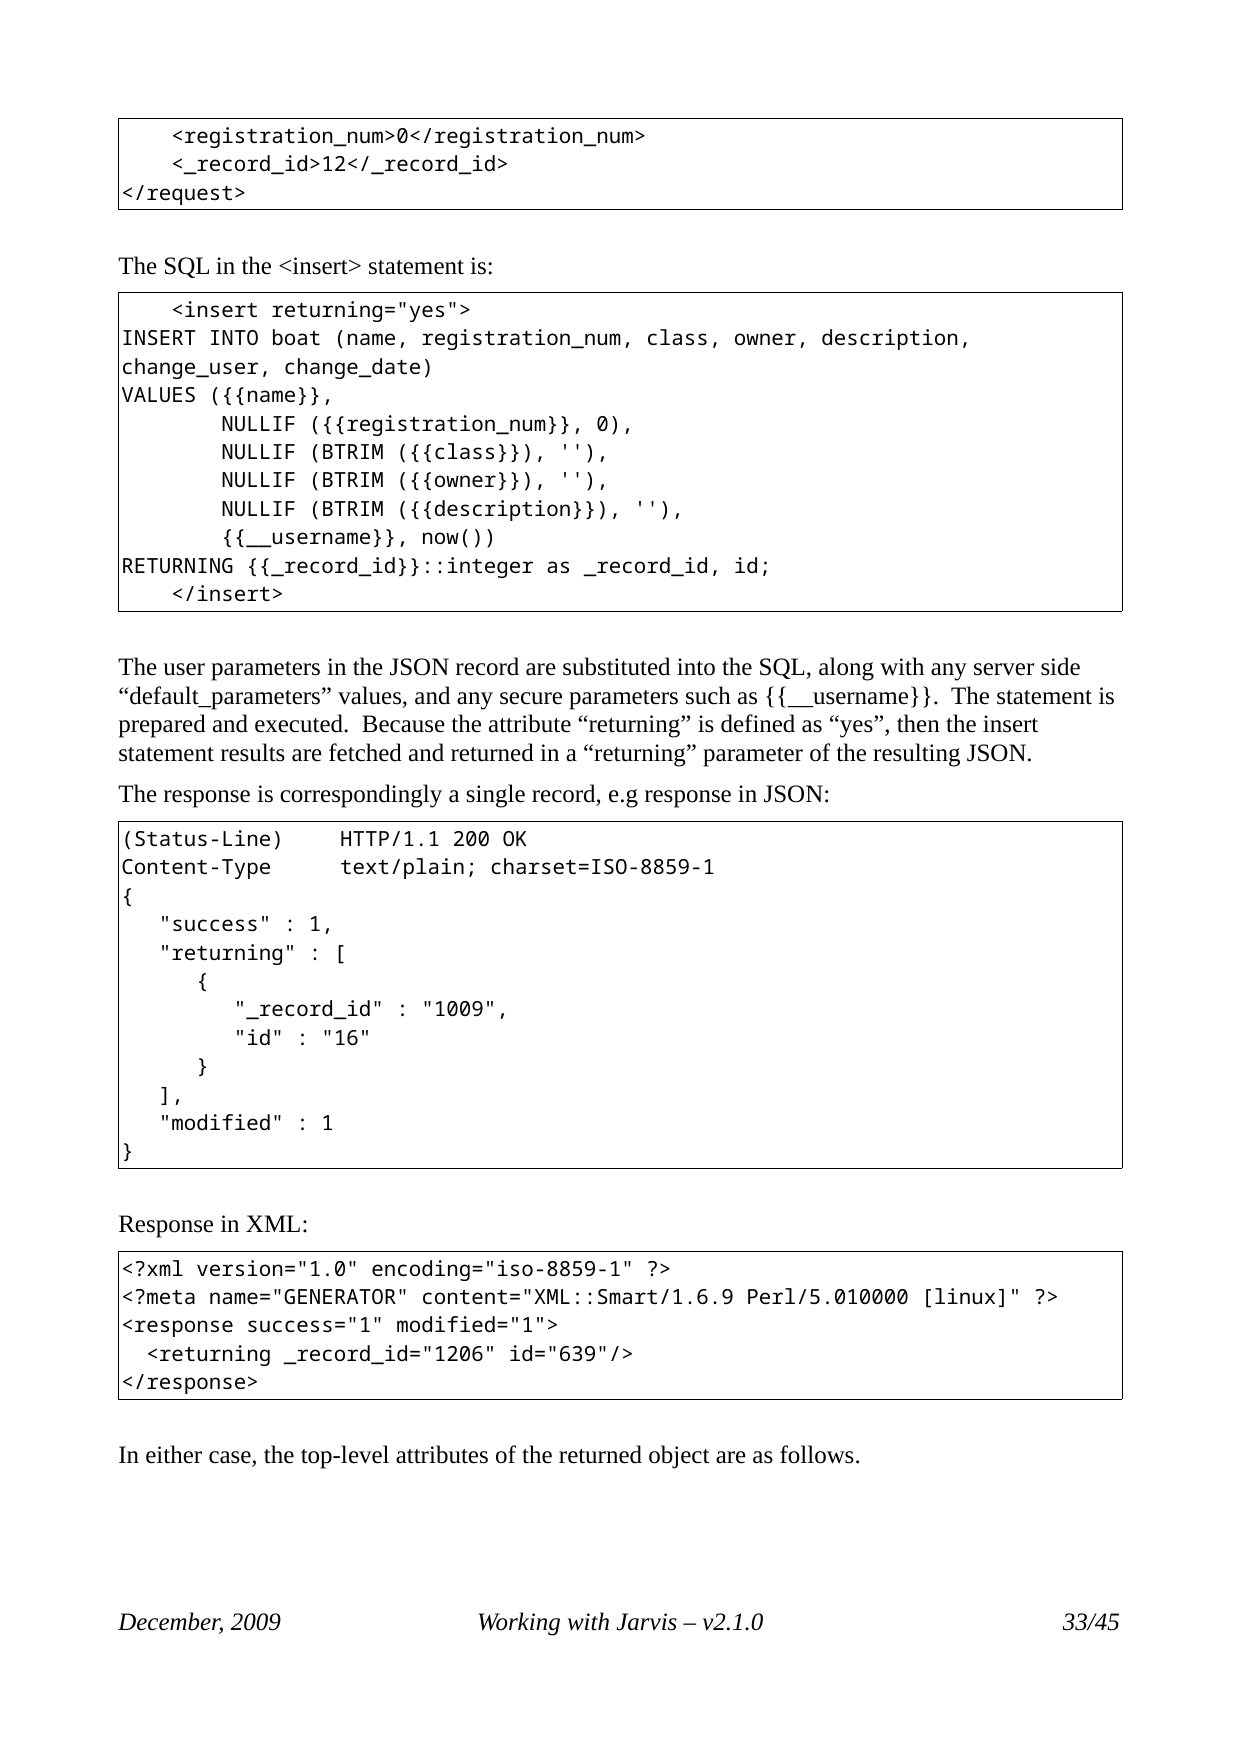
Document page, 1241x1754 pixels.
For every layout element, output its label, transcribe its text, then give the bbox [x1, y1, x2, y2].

text VALUES ({{name}}, [119, 377, 1122, 406]
text Response in XML: [118, 1209, 1122, 1238]
text </request> [119, 175, 1122, 209]
text RETURNING {{_record_id}}::integer as _record_id, id; [119, 548, 1122, 576]
text { [119, 963, 1122, 991]
text } [119, 1134, 1122, 1168]
text "id" : "16" [119, 1020, 1122, 1048]
text NULLIF (BTRIM ({{description}}), ''), [119, 491, 1122, 519]
text "modified" : 1 [119, 1105, 1122, 1134]
text } [119, 1048, 1122, 1077]
text NULLIF ({{registration_num}}, 0), [119, 406, 1122, 434]
text ], [119, 1077, 1122, 1105]
text </response> [119, 1364, 1122, 1399]
text <returning _record_id="1206" id="639"/> [119, 1336, 1122, 1364]
text INSERT INTO boat (name, registration_num, class, owner, description, change_user, change_date) [119, 320, 1122, 377]
text The user parameters in the JSON record are substituted into the SQL, along with any server side “default_parameters” values, and any secure parameters such as {{__username}}. The statement is prepared and executed. Because the attribute “returning” is defined as “yes”, then the insert statement results are fetched and returned in a “returning” parameter of the resulting JSON. [118, 652, 1122, 767]
text NULLIF (BTRIM ({{class}}), ''), [119, 434, 1122, 463]
text Content-Type text/plain; charset=ISO-8859-1 [119, 849, 1122, 878]
text <response success="1" modified="1"> [119, 1307, 1122, 1336]
text </insert> [119, 576, 1122, 611]
text NULLIF (BTRIM ({{owner}}), ''), [119, 463, 1122, 491]
text "returning" : [ [119, 934, 1122, 963]
text The SQL in the <insert> statement is: [118, 251, 1122, 279]
text { [119, 878, 1122, 906]
text <insert returning="yes"> [119, 293, 1122, 320]
text (Status-Line) HTTP/1.1 200 OK [119, 822, 1122, 849]
text <_record_id>12</_record_id> [119, 147, 1122, 175]
text {{__username}}, now()) [119, 519, 1122, 548]
text <?xml version="1.0" encoding="iso-8859-1" ?> [119, 1252, 1122, 1279]
text The response is correspondingly a single record, e.g response in JSON: [118, 779, 1122, 808]
text <?meta name="GENERATOR" content="XML::Smart/1.6.9 Perl/5.010000 [linux]" ?> [119, 1279, 1122, 1307]
text "success" : 1, [119, 906, 1122, 934]
text In either case, the top-level attributes of the returned object are as follows. [118, 1440, 1122, 1469]
text <registration_num>0</registration_num> [119, 119, 1122, 147]
text "_record_id" : "1009", [119, 991, 1122, 1020]
